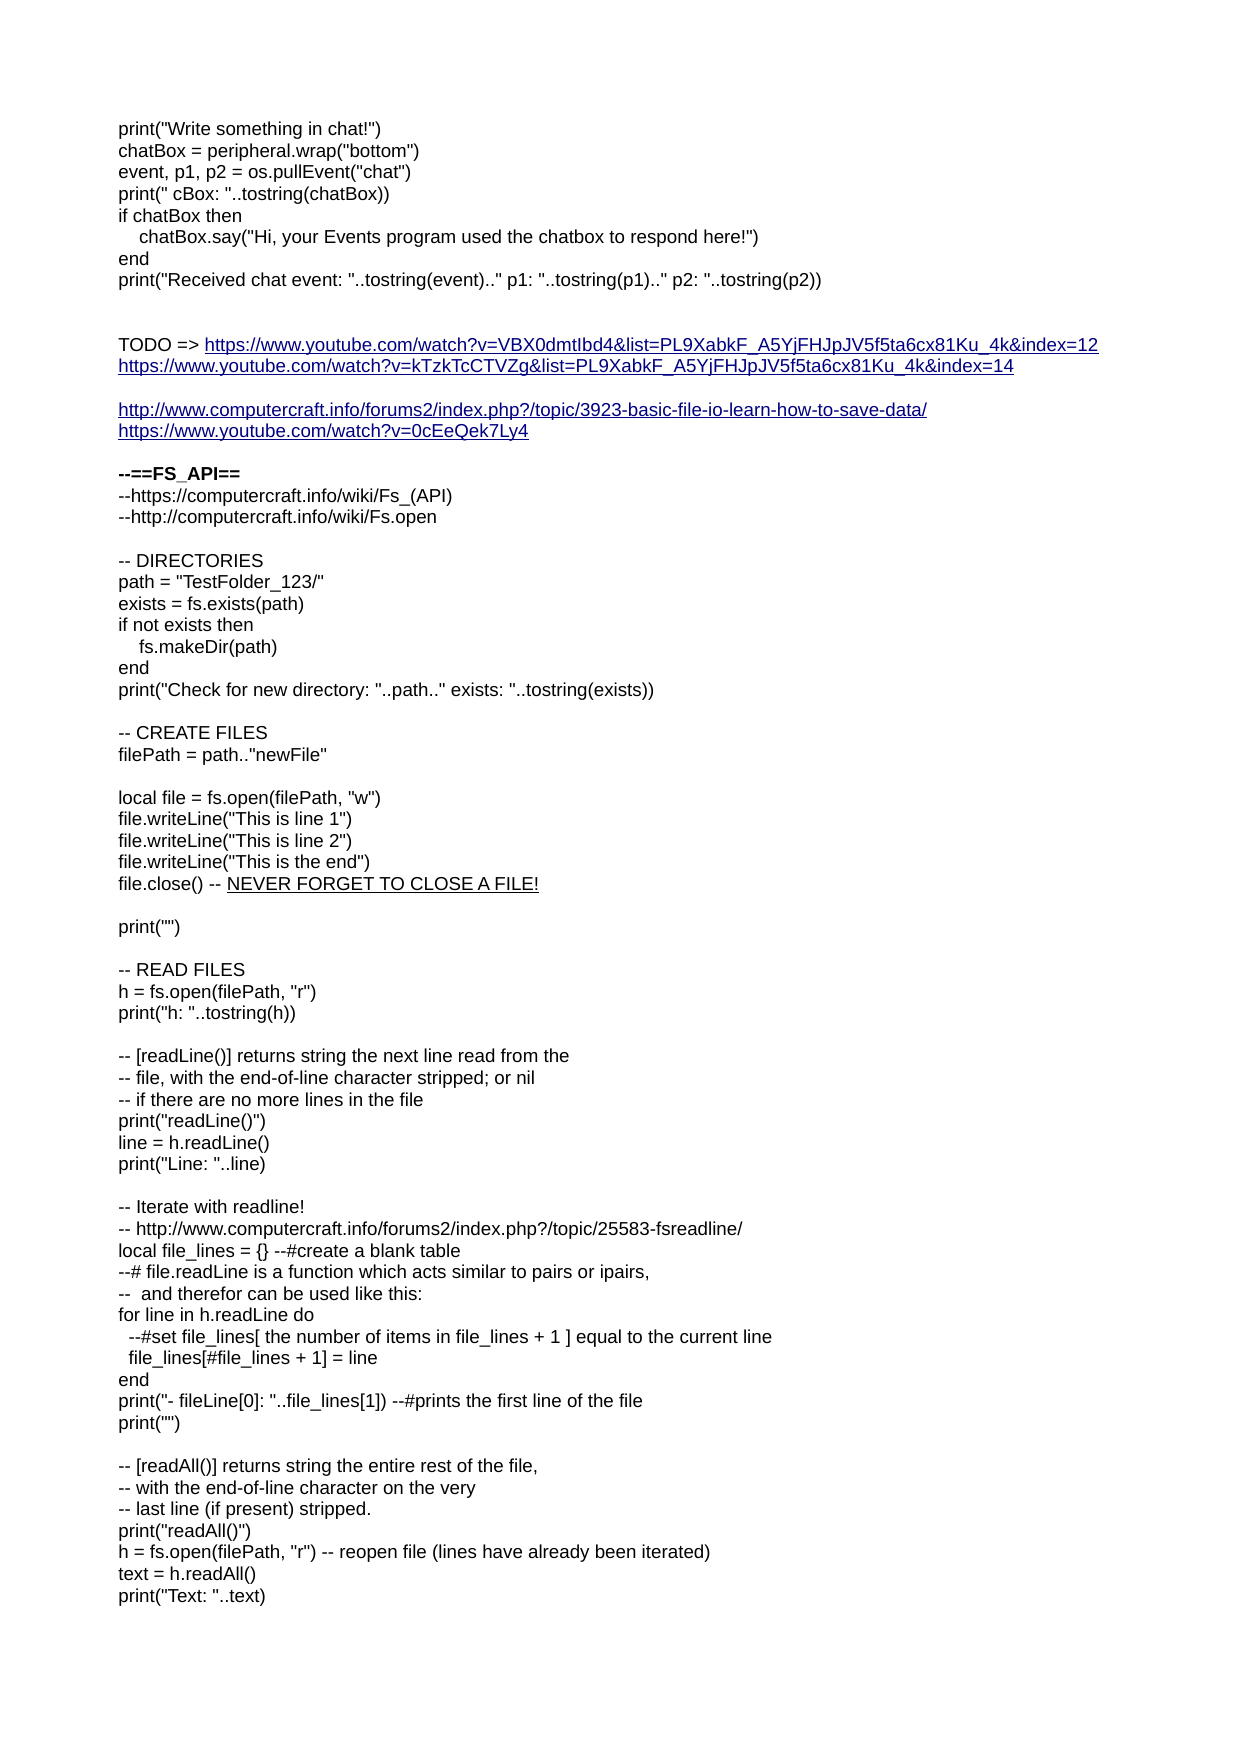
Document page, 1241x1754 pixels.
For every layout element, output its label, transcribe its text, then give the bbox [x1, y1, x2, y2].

text TODO => https://www.youtube.com/watch?v=VBX0dmtIbd4&list=PL9XabkF_A5YjFHJpJV5f5ta6cx81Ku_4k&index=12 [118, 334, 1122, 355]
text http://www.computercraft.info/forums2/index.php?/topic/3923-basic-file-io-learn-how-to-save-data/ [118, 398, 1122, 420]
text https://www.youtube.com/watch?v=0cEeQek7Ly4 [118, 420, 1122, 442]
text print("Write something in chat!") chatBox = peripheral.wrap("bottom") event, p1, p2 = os.pullEvent("chat") print(" cBox: "..tostring(chatBox)) if chatBox then chatBox.say("Hi, your Events program used the chatbox to respond here!") end print("Received chat event: "..tostring(event).." p1: "..tostring(p1).." p2: "..tostring(p2)) [118, 118, 1122, 334]
text --==FS_API== --https://computercraft.info/wiki/Fs_(API) --http://computercraft.info/wiki/Fs.open -- DIRECTORIES path = "TestFolder_123/" exists = fs.exists(path) if not exists then fs.makeDir(path) end print("Check for new directory: "..path.." exists: "..tostring(exists)) -- CREATE FILES filePath = path.."newFile" local file = fs.open(filePath, "w") file.writeLine("This is line 1") file.writeLine("This is line 2") file.writeLine("This is the end") file.close() -- NEVER FORGET TO CLOSE A FILE! print("") -- READ FILES h = fs.open(filePath, "r") print("h: "..tostring(h)) -- [readLine()] returns string the next line read from the -- file, with the end-of-line character stripped; or nil -- if there are no more lines in the file print("readLine()") line = h.readLine() print("Line: "..line) -- Iterate with readline! -- http://www.computercraft.info/forums2/index.php?/topic/25583-fsreadline/ local file_lines = {} --#create a blank table --# file.readLine is a function which acts similar to pairs or ipairs, -- and therefor can be used like this: for line in h.readLine do --#set file_lines[ the number of items in file_lines + 1 ] equal to the current line file_lines[#file_lines + 1] = line end print("- fileLine[0]: "..file_lines[1]) --#prints the first line of the file print("") -- [readAll()] returns string the entire rest of the file, -- with the end-of-line character on the very -- last line (if present) stripped. print("readAll()") h = fs.open(filePath, "r") -- reopen file (lines have already been iterated) text = h.readAll() print("Text: "..text) [118, 463, 1122, 1627]
text https://www.youtube.com/watch?v=kTzkTcCTVZg&list=PL9XabkF_A5YjFHJpJV5f5ta6cx81Ku_4k&index=14 [118, 355, 1122, 377]
